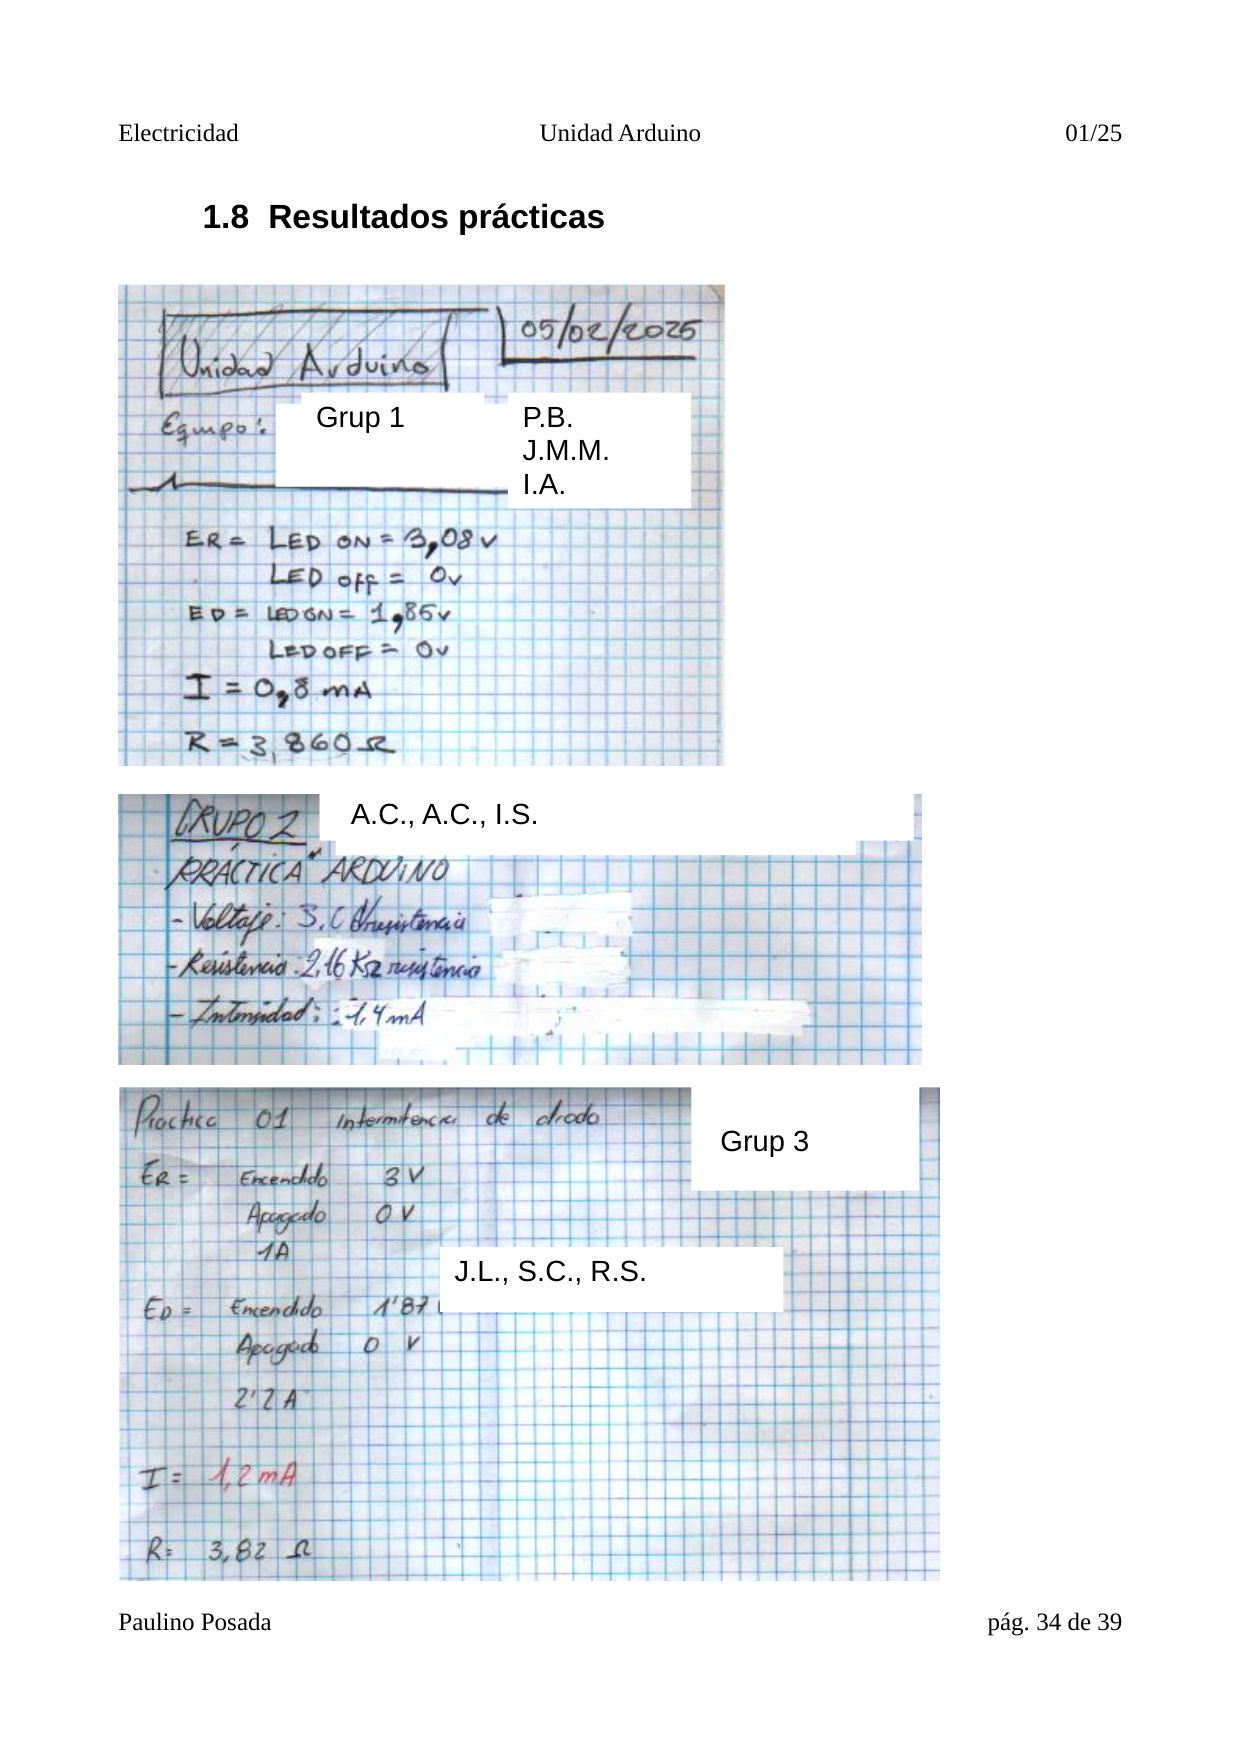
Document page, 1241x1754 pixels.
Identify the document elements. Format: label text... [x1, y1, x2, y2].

picture [118, 794, 922, 1065]
subtitle Resultados prácticas [193, 197, 1122, 236]
picture [118, 260, 744, 766]
picture [118, 1086, 940, 1581]
